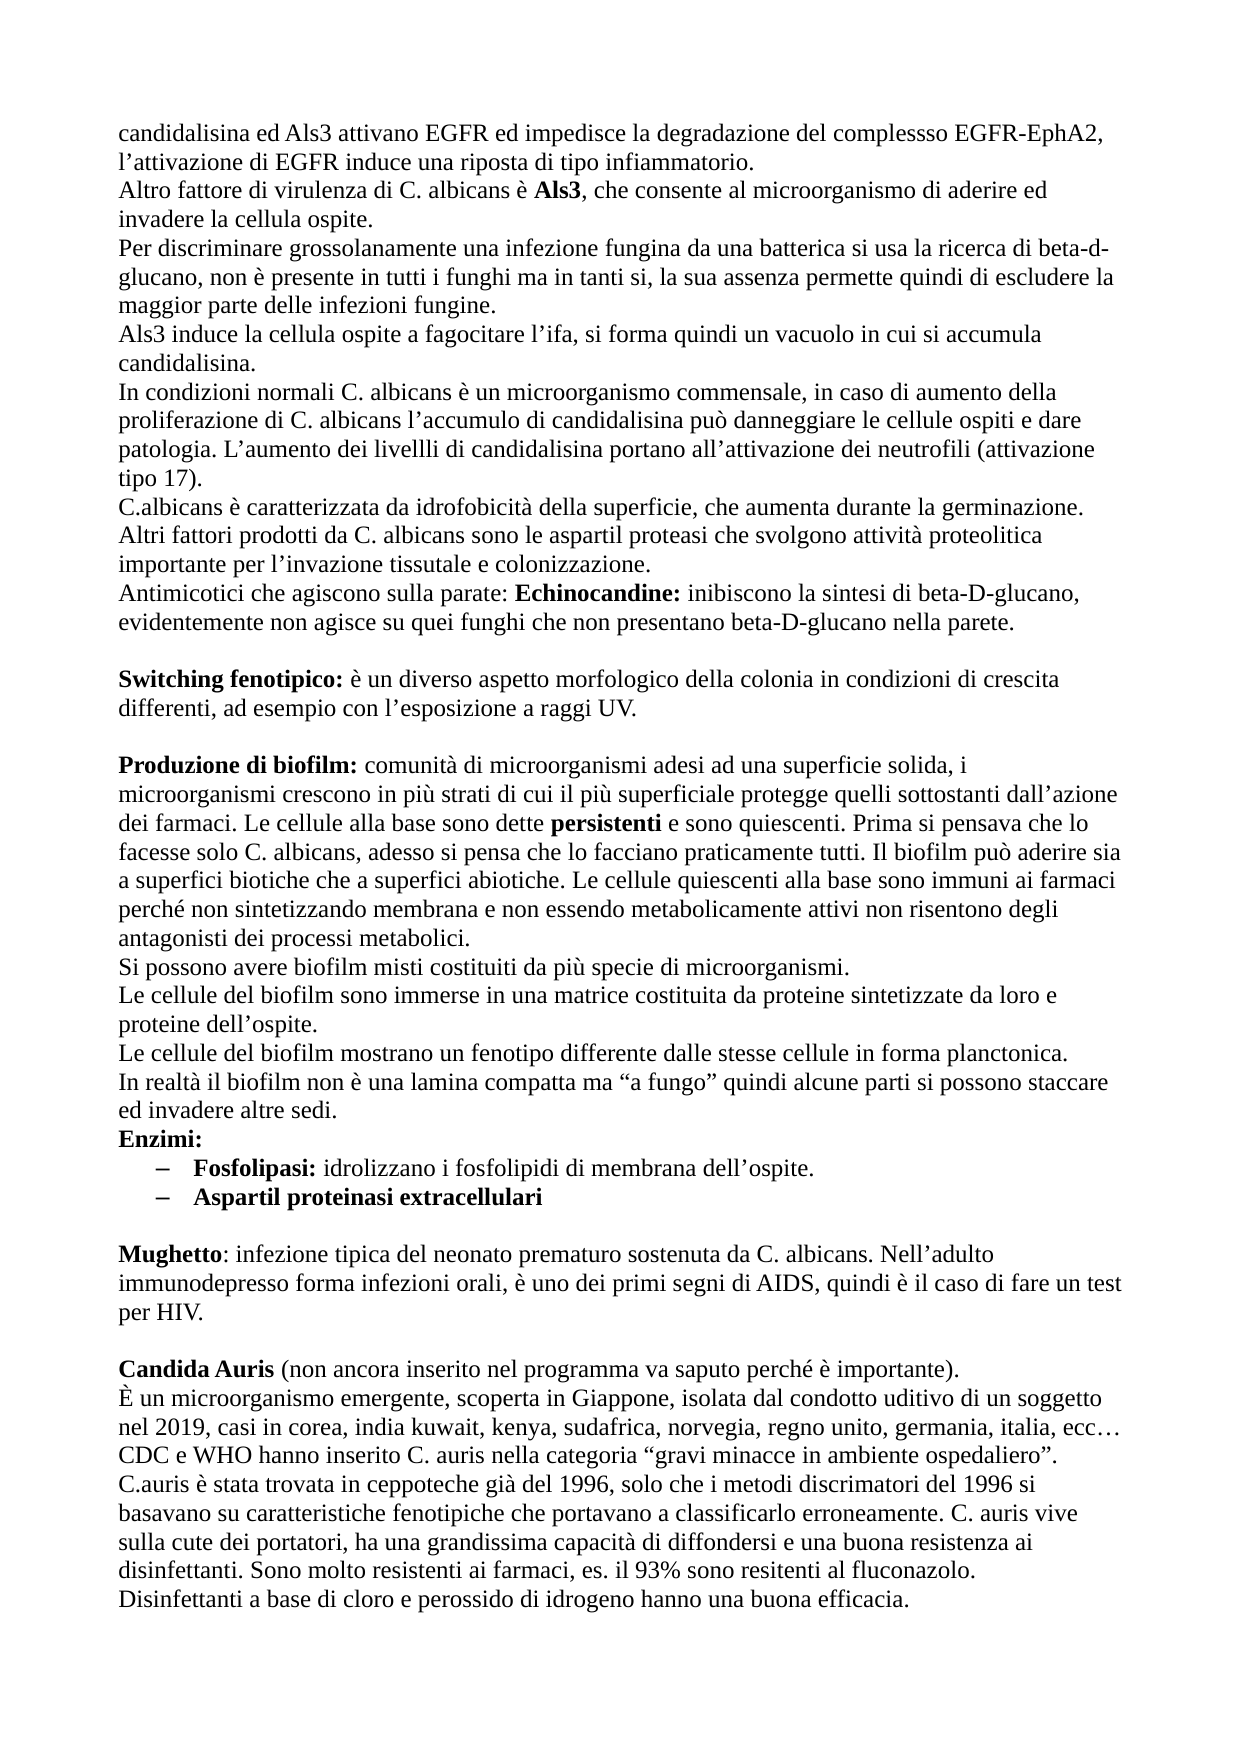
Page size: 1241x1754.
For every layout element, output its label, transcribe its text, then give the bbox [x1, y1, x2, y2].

list Fosfolipasi: idrolizzano i fosfolipidi di membrana dell’ospite. [156, 1153, 1122, 1182]
text Si possono avere biofilm misti costituiti da più specie di microorganismi. [118, 952, 1122, 981]
text Altro fattore di virulenza di C. albicans è Als3, che consente al microorganismo di aderire ed invadere la cellula ospite. [118, 176, 1122, 233]
text Altri fattori prodotti da C. albicans sono le aspartil proteasi che svolgono attività proteolitica importante per l’invazione tissutale e colonizzazione. [118, 521, 1122, 578]
text Per discriminare grossolanamente una infezione fungina da una batterica si usa la ricerca di beta-d-glucano, non è presente in tutti i funghi ma in tanti si, la sua assenza permette quindi di escludere la maggior parte delle infezioni fungine. [118, 233, 1122, 319]
text C.albicans è caratterizzata da idrofobicità della superficie, che aumenta durante la germinazione. [118, 492, 1122, 521]
text In condizioni normali C. albicans è un microorganismo commensale, in caso di aumento della proliferazione di C. albicans l’accumulo di candidalisina può danneggiare le cellule ospiti e dare patologia. L’aumento dei livellli di candidalisina portano all’attivazione dei neutrofili (attivazione tipo 17). [118, 377, 1122, 492]
text In realtà il biofilm non è una lamina compatta ma “a fungo” quindi alcune parti si possono staccare ed invadere altre sedi. [118, 1067, 1122, 1124]
text Mughetto: infezione tipica del neonato prematuro sostenuta da C. albicans. Nell’adulto immunodepresso forma infezioni orali, è uno dei primi segni di AIDS, quindi è il caso di fare un test per HIV. [118, 1239, 1122, 1326]
text Le cellule del biofilm sono immerse in una matrice costituita da proteine sintetizzate da loro e proteine dell’ospite. [118, 981, 1122, 1038]
text Antimicotici che agiscono sulla parate: Echinocandine: inibiscono la sintesi di beta-D-glucano, evidentemente non agisce su quei funghi che non presentano beta-D-glucano nella parete. [118, 578, 1122, 636]
text Le cellule del biofilm mostrano un fenotipo differente dalle stesse cellule in forma planctonica. [118, 1038, 1122, 1067]
text C.auris è stata trovata in ceppoteche già del 1996, solo che i metodi discrimatori del 1996 si basavano su caratteristiche fenotipiche che portavano a classificarlo erroneamente. C. auris vive sulla cute dei portatori, ha una grandissima capacità di diffondersi e una buona resistenza ai disinfettanti. Sono molto resistenti ai farmaci, es. il 93% sono resitenti al fluconazolo. [118, 1469, 1122, 1584]
text Produzione di biofilm: comunità di microorganismi adesi ad una superficie solida, i microorganismi crescono in più strati di cui il più superficiale protegge quelli sottostanti dall’azione dei farmaci. Le cellule alla base sono dette persistenti e sono quiescenti. Prima si pensava che lo facesse solo C. albicans, adesso si pensa che lo facciano praticamente tutti. Il biofilm può aderire sia a superfici biotiche che a superfici abiotiche. Le cellule quiescenti alla base sono immuni ai farmaci perché non sintetizzando membrana e non essendo metabolicamente attivi non risentono degli antagonisti dei processi metabolici. [118, 751, 1122, 952]
text Candida Auris (non ancora inserito nel programma va saputo perché è importante). [118, 1354, 1122, 1383]
list Aspartil proteinasi extracellulari [156, 1182, 1122, 1211]
text Switching fenotipico: è un diverso aspetto morfologico della colonia in condizioni di crescita differenti, ad esempio con l’esposizione a raggi UV. [118, 664, 1122, 722]
text Als3 induce la cellula ospite a fagocitare l’ifa, si forma quindi un vacuolo in cui si accumula candidalisina. [118, 319, 1122, 377]
text Enzimi: [118, 1124, 1122, 1153]
text CDC e WHO hanno inserito C. auris nella categoria “gravi minacce in ambiente ospedaliero”. [118, 1441, 1122, 1469]
text candidalisina ed Als3 attivano EGFR ed impedisce la degradazione del complessso EGFR-EphA2, l’attivazione di EGFR induce una riposta di tipo infiammatorio. [118, 118, 1122, 176]
text Disinfettanti a base di cloro e perossido di idrogeno hanno una buona efficacia. [118, 1584, 1122, 1613]
text È un microorganismo emergente, scoperta in Giappone, isolata dal condotto uditivo di un soggetto nel 2019, casi in corea, india kuwait, kenya, sudafrica, norvegia, regno unito, germania, italia, ecc… [118, 1383, 1122, 1441]
